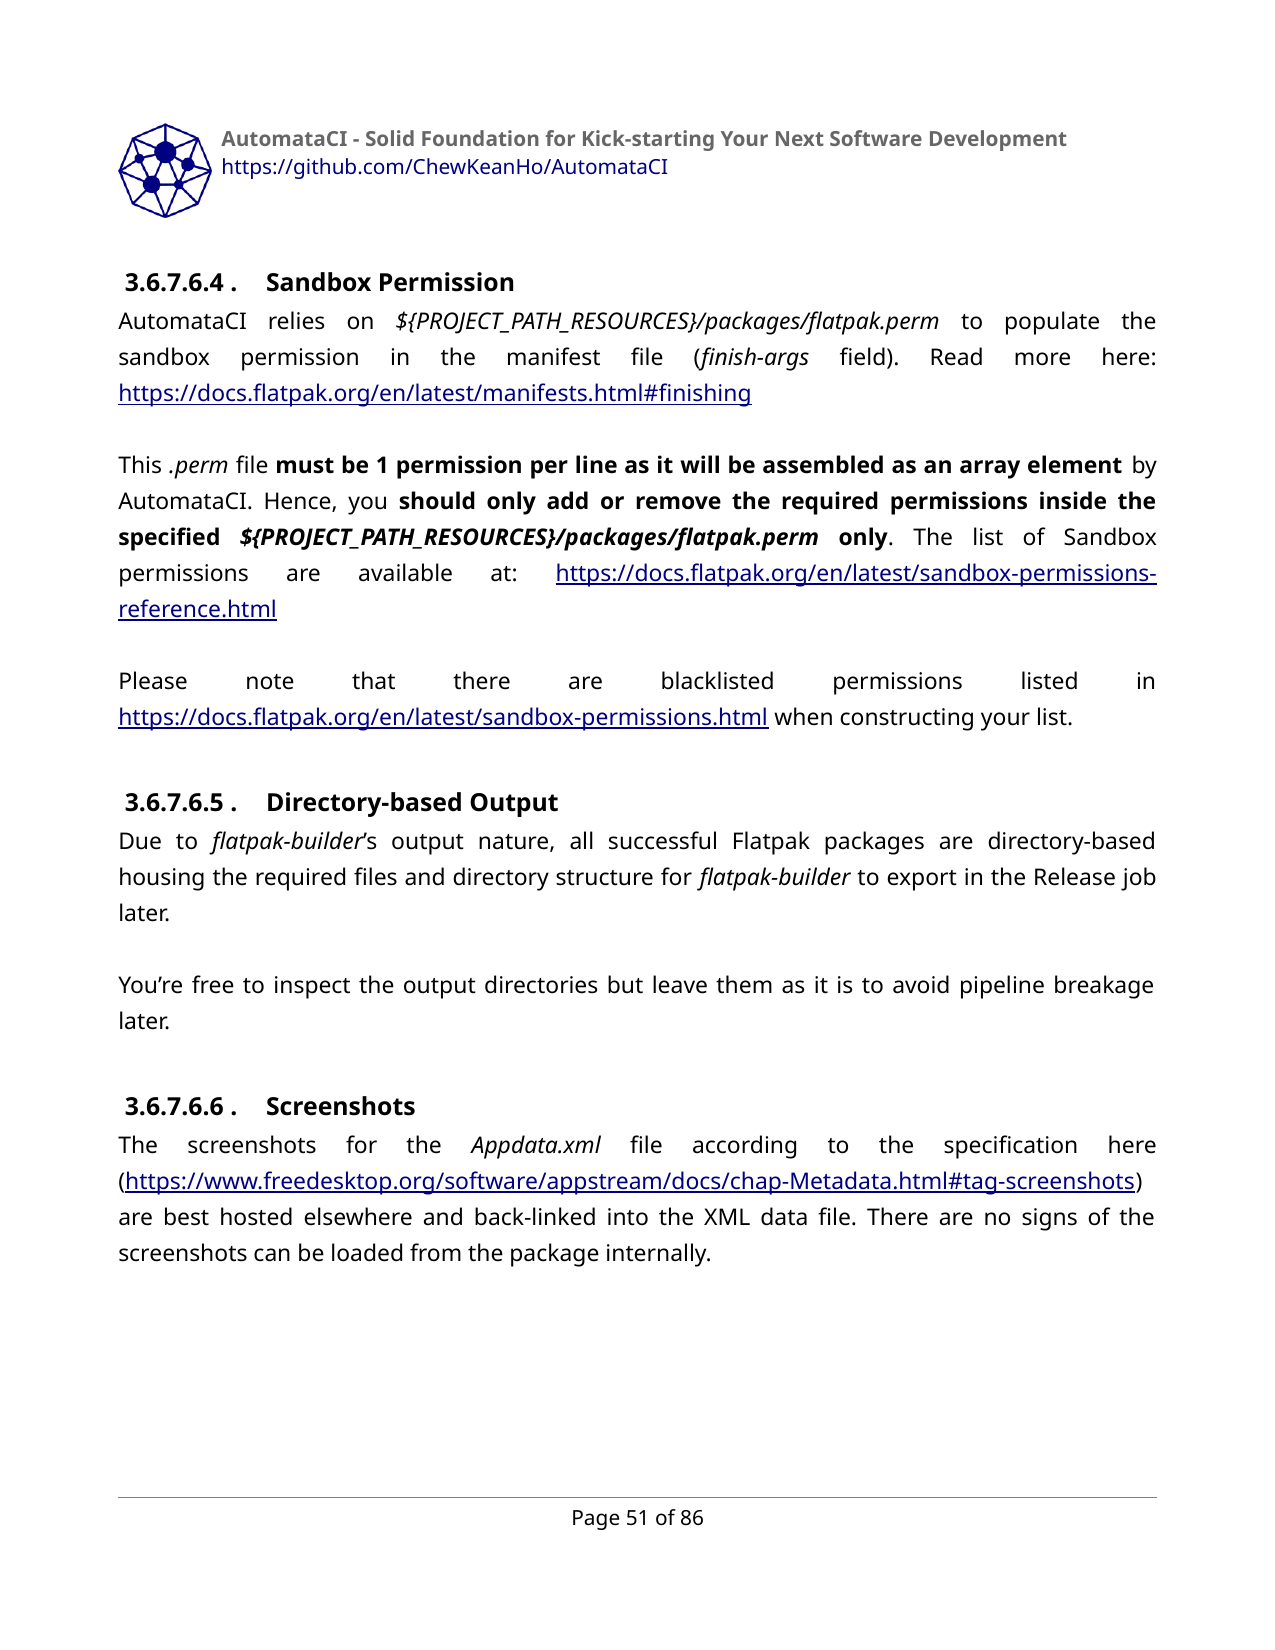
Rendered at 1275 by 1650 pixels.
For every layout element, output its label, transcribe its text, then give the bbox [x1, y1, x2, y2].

text This .perm file must be 1 permission per line as it will be assembled as an array element by AutomataCI. Hence, you should only add or remove the required permissions inside the specified ${PROJECT_PATH_RESOURCES}/packages/flatpak.perm only. The list of Sandbox permissions are available at: https://docs.flatpak.org/en/latest/sandbox-permissions-reference.html [118, 449, 1157, 624]
text The screenshots for the Appdata.xml file according to the specification here (https://www.freedesktop.org/software/appstream/docs/chap-Metadata.html#tag-screenshots) are best hosted elsewhere and back-linked into the XML data file. There are no signs of the screenshots can be loaded from the package internally. [118, 1129, 1157, 1268]
text Please note that there are blacklisted permissions listed in https://docs.flatpak.org/en/latest/sandbox-permissions.html when constructing your list. [118, 665, 1157, 732]
text AutomataCI relies on ${PROJECT_PATH_RESOURCES}/packages/flatpak.perm to populate the sandbox permission in the manifest file (finish-args field). Read more here: https://docs.flatpak.org/en/latest/manifests.html#finishing [118, 305, 1157, 408]
subtitle Screenshots [118, 1089, 1157, 1123]
text You’re free to inspect the output directories but leave them as it is to avoid pipeline breakage later. [118, 969, 1157, 1036]
subtitle Directory-based Output [118, 785, 1157, 819]
picture [118, 123, 212, 218]
text Due to flatpak-builder’s output nature, all successful Flatpak packages are directory-based housing the required files and directory structure for flatpak-builder to export in the Release job later. [118, 825, 1157, 928]
subtitle Sandbox Permission [118, 265, 1157, 299]
